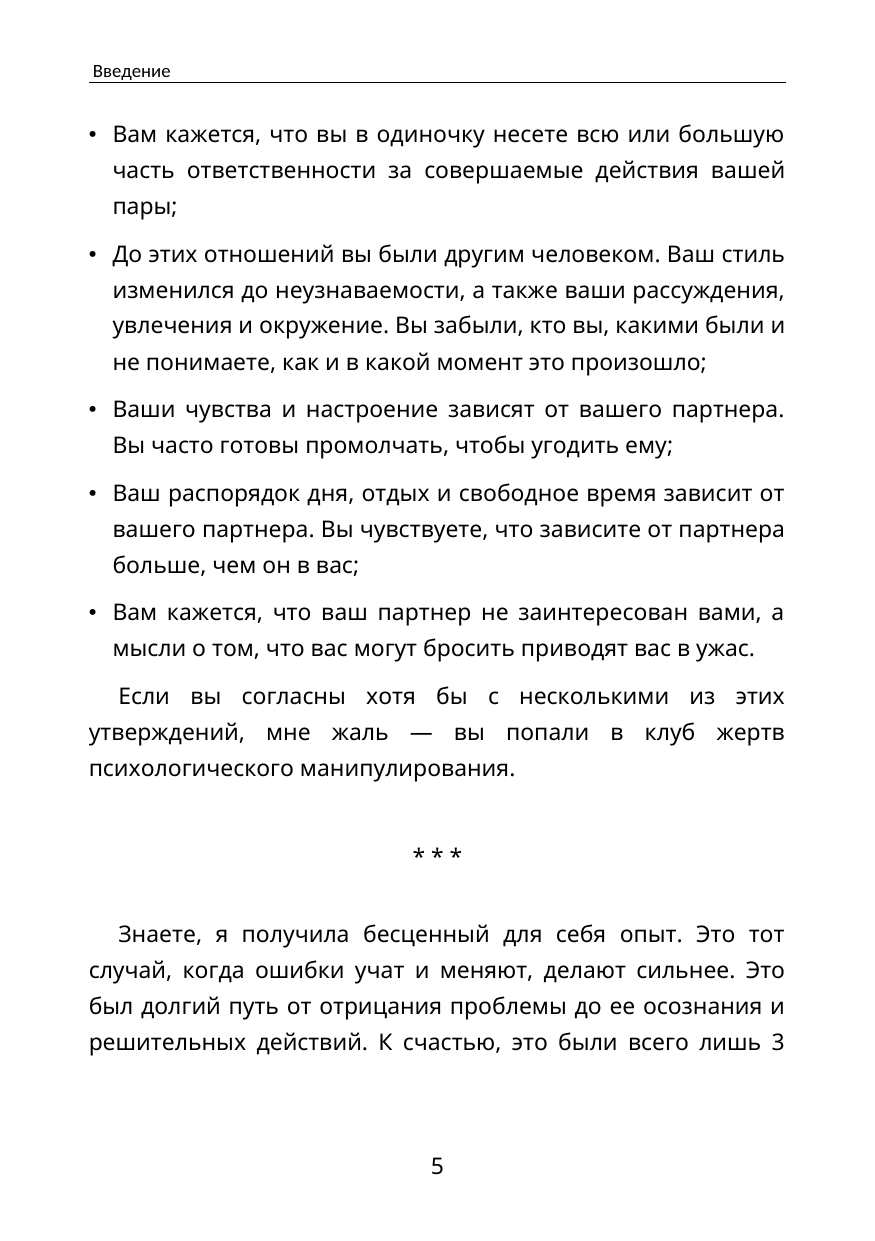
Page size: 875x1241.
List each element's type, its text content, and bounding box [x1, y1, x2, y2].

text Знаете, я получила бесценный для себя опыт. Это тот случай, когда ошибки учат и меняют, делают сильнее. Это был долгий путь от отрицания проблемы до ее осознания и решительных действий. К счастью, это были всего лишь 3 [88, 918, 786, 1057]
text Если вы согласны хотя бы с несколькими из этих утверждений, мне жаль — вы попали в клуб жертв психологического манипулирования. [88, 680, 786, 783]
list Вам кажется, что ваш партнер не заинтересован вами, а мысли о том, что вас могут бросить приводят вас в ужас. [88, 596, 786, 663]
list Вам кажется, что вы в одиночку несете всю или большую часть ответственности за совершаемые действия вашей пары; [88, 118, 786, 221]
list До этих отношений вы были другим человеком. Ваш стиль изменился до неузнаваемости, а также ваши рассуждения, увлечения и окружение. Вы забыли, кто вы, какими были и не понимаете, как и в какой момент это произошло; [88, 238, 786, 377]
list Ваши чувства и настроение зависят от вашего партнера. Вы часто готовы промолчать, чтобы угодить ему; [88, 393, 786, 460]
subtitle * * * [88, 841, 786, 872]
list Ваш распорядок дня, отдых и свободное время зависит от вашего партнера. Вы чувствуете, что зависите от партнера больше, чем он в вас; [88, 477, 786, 580]
